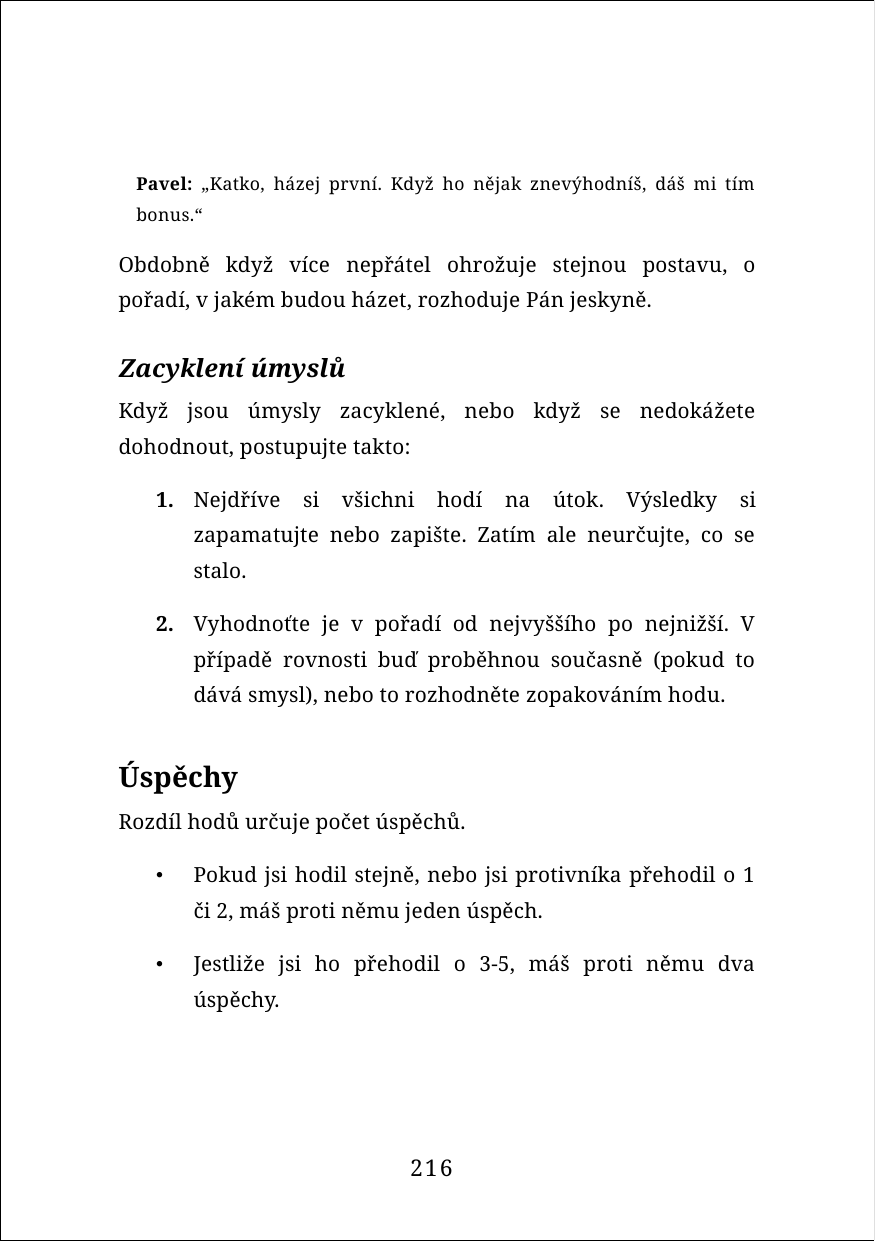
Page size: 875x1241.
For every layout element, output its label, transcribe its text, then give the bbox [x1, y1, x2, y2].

text Pavel: „Katko, házej první. Když ho nějak znevýhodníš, dáš mi tím bonus.“ [136, 172, 756, 226]
text Když jsou úmysly zacyklené, nebo když se nedokážete dohodnout, postupujte takto: [118, 396, 756, 460]
list Jestliže jsi ho přehodil o 3-5, máš proti němu dva úspěchy. [156, 949, 756, 1013]
text Rozdíl hodů určuje počet úspěchů. [118, 807, 756, 836]
list Vyhodnoťte je v pořadí od nejvyššího po nejnižší. V případě rovnosti buď proběhnou současně (pokud to dává smysl), nebo to rozhodněte zopakováním hodu. [156, 609, 756, 709]
list Pokud jsi hodil stejně, nebo jsi protivníka přehodil o 1 či 2, máš proti němu jeden úspěch. [156, 861, 756, 924]
subtitle Úspěchy [118, 757, 756, 796]
list Nejdříve si všichni hodí na útok. Výsledky si zapamatujte nebo zapište. Zatím ale neurčujte, co se stalo. [156, 485, 756, 584]
text Obdobně když více nepřátel ohrožuje stejnou postavu, o pořadí, v jakém budou házet, rozhoduje Pán jeskyně. [118, 250, 756, 314]
subtitle Zacyklení úmyslů [118, 350, 756, 384]
